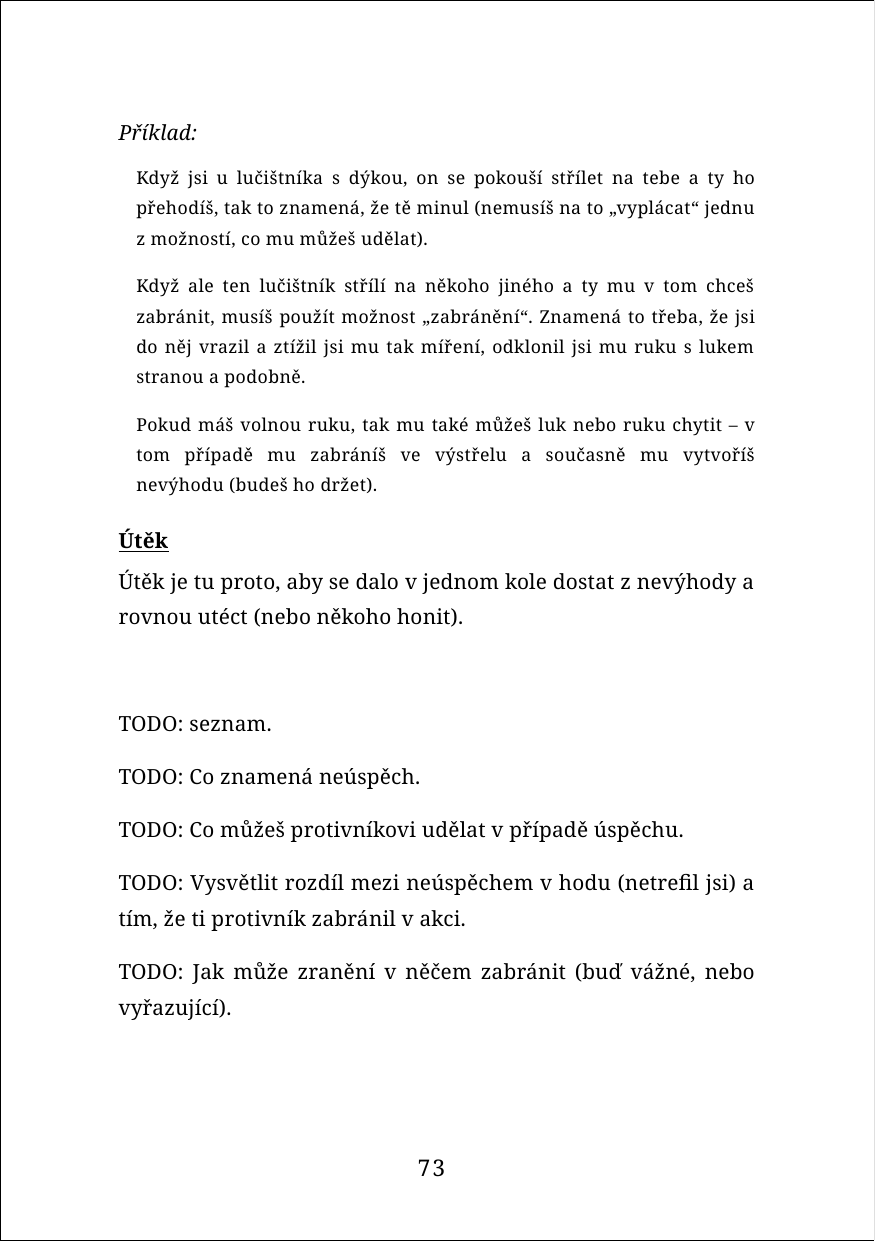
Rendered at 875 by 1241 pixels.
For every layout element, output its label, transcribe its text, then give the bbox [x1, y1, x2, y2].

subtitle Útěk [118, 527, 756, 555]
text TODO: Co znamená neúspěch. [118, 762, 756, 791]
text TODO: Vysvětlit rozdíl mezi neúspěchem v hodu (netrefil jsi) a tím, že ti protivník zabránil v akci. [118, 868, 756, 932]
text Když jsi u lučištníka s dýkou, on se pokouší střílet na tebe a ty ho přehodíš, tak to znamená, že tě minul (nemusíš na to „vyplácat“ jednu z možností, co mu můžeš udělat). [136, 166, 756, 250]
text TODO: seznam. [118, 709, 756, 737]
text TODO: Co můžeš protivníkovi udělat v případě úspěchu. [118, 815, 756, 844]
text Když ale ten lučištník střílí na někoho jiného a ty mu v tom chceš zabránit, musíš použít možnost „zabránění“. Znamená to třeba, že jsi do něj vrazil a ztížil jsi mu tak míření, odklonil jsi mu ruku s lukem stranou a podobně. [136, 274, 756, 389]
text Útěk je tu proto, aby se dalo v jednom kole dostat z nevýhody a rovnou utéct (nebo někoho honit). [118, 567, 756, 631]
text TODO: Jak může zranění v něčem zabránit (buď vážné, nebo vyřazující). [118, 957, 756, 1021]
text Pokud máš volnou ruku, tak mu také můžeš luk nebo ruku chytit – v tom případě mu zabráníš ve výstřelu a současně mu vytvoříš nevýhodu (budeš ho držet). [136, 412, 756, 497]
text Příklad: [118, 118, 756, 147]
